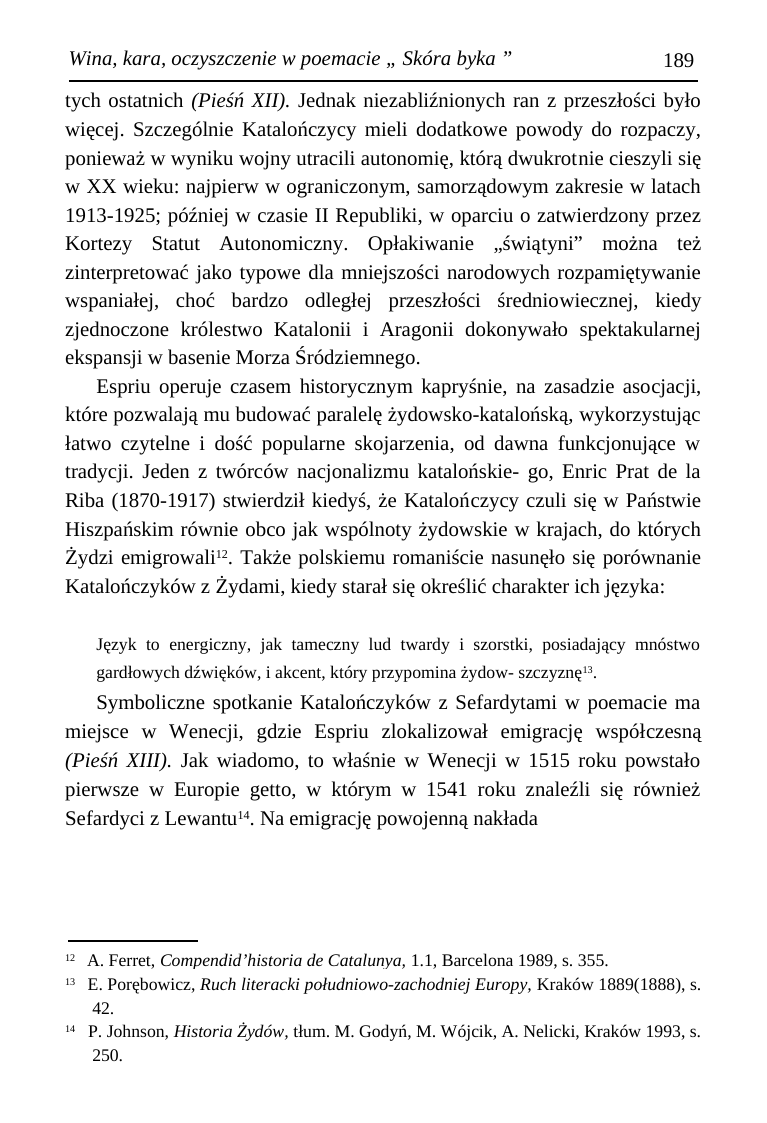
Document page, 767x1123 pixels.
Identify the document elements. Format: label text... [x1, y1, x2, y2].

text Espriu operuje czasem historycznym kapryśnie, na zasadzie aso­cjacji, które pozwalają mu budować paralelę żydowsko-katalońską, wykorzystując łatwo czytelne i dość popularne skojarzenia, od dawna funkcjonujące w tradycji. Jeden z twórców nacjonalizmu katalońskie- go, Enric Prat de la Riba (1870-1917) stwierdził kiedyś, że Kataloń­czycy czuli się w Państwie Hiszpańskim równie obco jak wspólnoty żydowskie w krajach, do których Żydzi emigrowali12. Także polskie­mu romaniście nasunęło się porównanie Katalończyków z Żydami, kiedy starał się określić charakter ich języka: [65, 374, 701, 598]
text Język to energiczny, jak tameczny lud twardy i szorstki, posiadający mnóstwo gardłowych dźwięków, i akcent, który przypomina żydow- szczyznę13. [96, 633, 701, 682]
text 13 E. Porębowicz, Ruch literacki południowo-zachodniej Europy, Kraków 1889(1888), s. 42. [65, 974, 701, 1017]
text Symboliczne spotkanie Katalończyków z Sefardytami w poemacie ma miejsce w Wenecji, gdzie Espriu zlokalizował emigrację współ­czesną (Pieśń XIII). Jak wiadomo, to właśnie w Wenecji w 1515 roku powstało pierwsze w Europie getto, w którym w 1541 roku znaleźli się również Sefardyci z Lewantu14. Na emigrację powojenną nakłada [65, 690, 701, 830]
text Wina, kara, oczyszczenie w poemacie „ Skóra byka ” [68, 46, 546, 70]
text 12 A. Ferret, Compendid’historia de Catalunya, 1.1, Barcelona 1989, s. 355. [65, 949, 701, 968]
text 189 [663, 48, 701, 72]
text 14 P. Johnson, Historia Żydów, tłum. M. Godyń, M. Wójcik, A. Nelicki, Kraków 1993, s. 250. [65, 1021, 701, 1065]
text tych ostatnich (Pieśń XII). Jednak niezabliźnionych ran z przeszłości było więcej. Szczególnie Katalończycy mieli dodatkowe powody do rozpaczy, ponieważ w wyniku wojny utracili autonomię, którą dwukrot­nie cieszyli się w XX wieku: najpierw w ograniczonym, samorządowym zakresie w latach 1913-1925; później w czasie II Republiki, w oparciu o zatwierdzony przez Kortezy Statut Autonomiczny. Opłakiwanie „świą­tyni” można też zinterpretować jako typowe dla mniejszości narodowych rozpamiętywanie wspaniałej, choć bardzo odległej przeszłości średnio­wiecznej, kiedy zjednoczone królestwo Katalonii i Aragonii dokonywało spektakularnej ekspansji w basenie Morza Śródziemnego. [65, 88, 701, 369]
